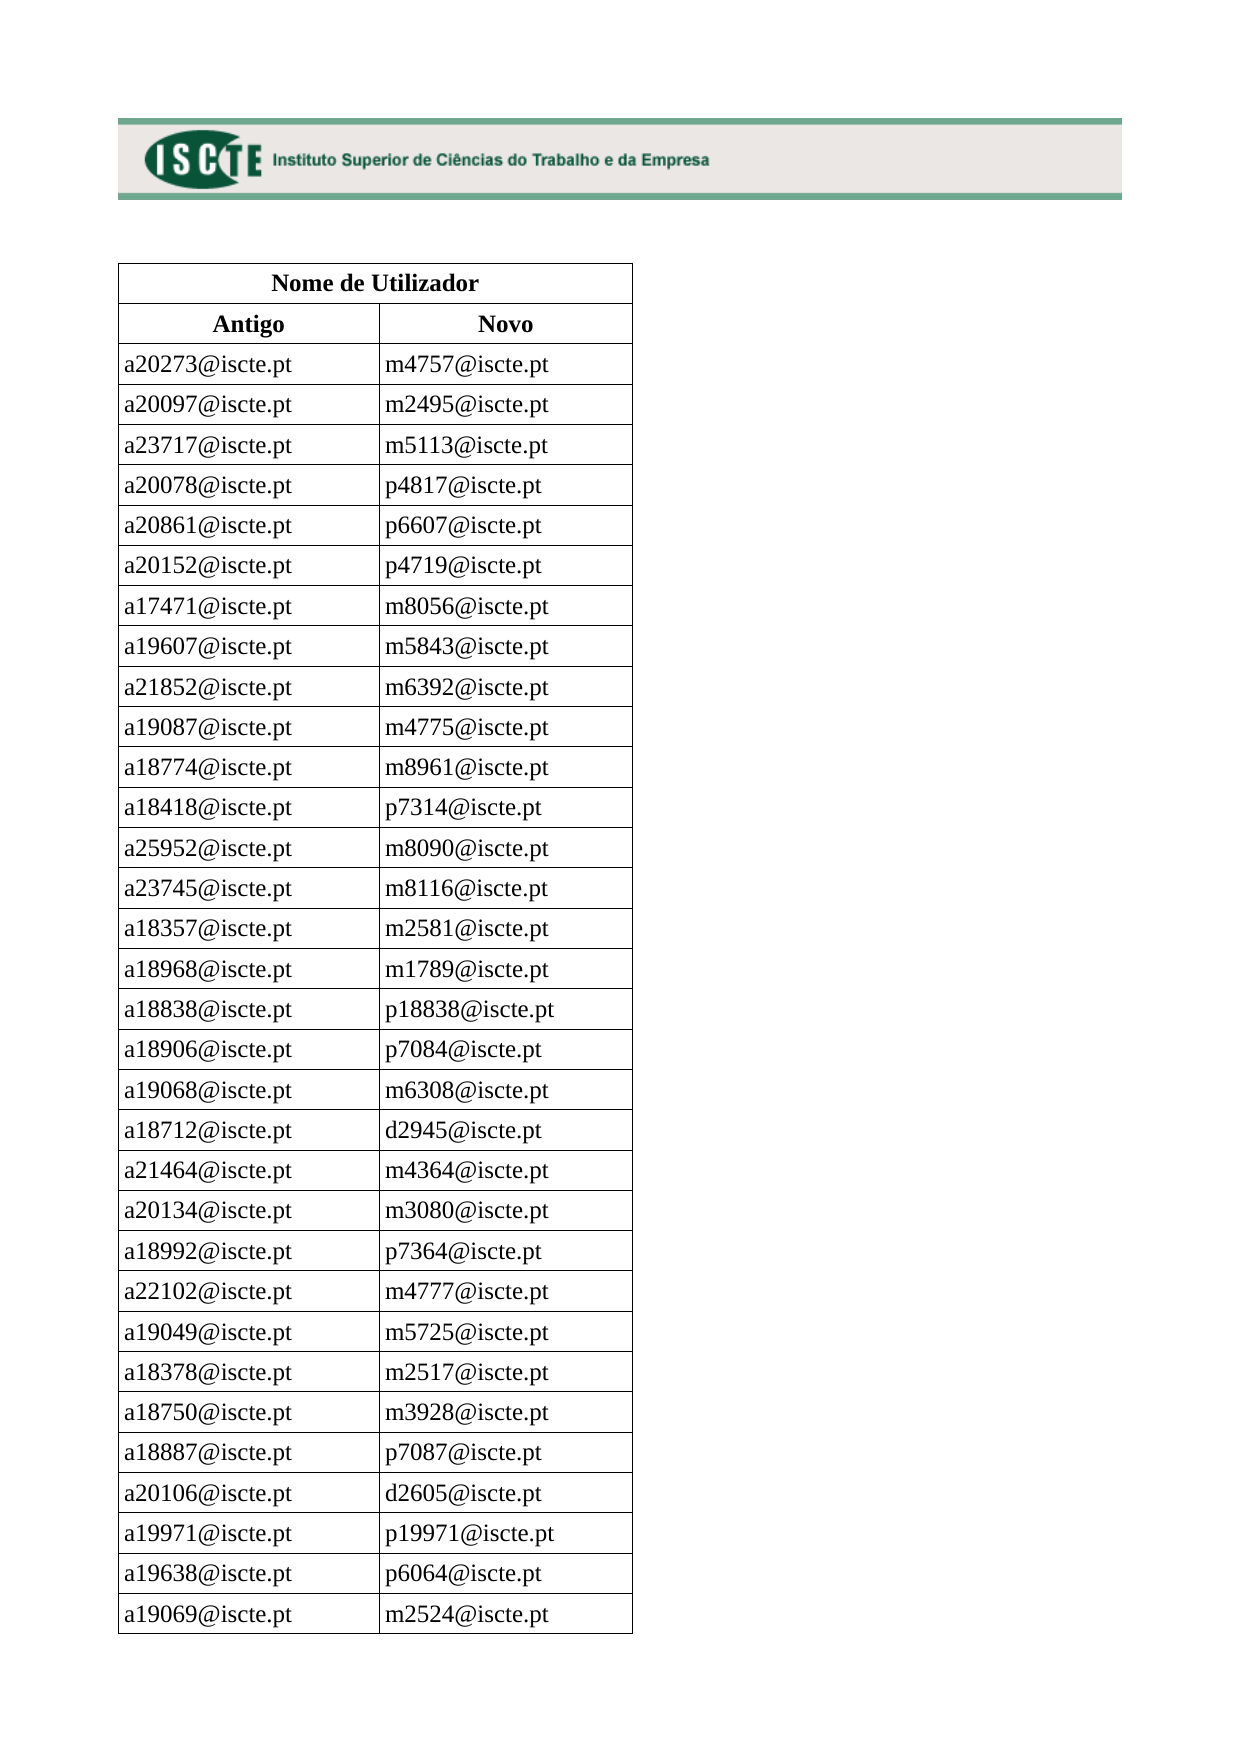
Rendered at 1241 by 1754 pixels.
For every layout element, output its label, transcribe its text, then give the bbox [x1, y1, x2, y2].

table_cell p6064@iscte.pt [380, 1554, 632, 1593]
table_cell m5725@iscte.pt [380, 1312, 632, 1351]
table_cell a17471@iscte.pt [119, 586, 379, 625]
table_cell p4817@iscte.pt [380, 465, 632, 504]
table_cell p7084@iscte.pt [380, 1030, 632, 1069]
table_cell a25952@iscte.pt [119, 828, 379, 867]
table_cell a20078@iscte.pt [119, 465, 379, 504]
table_cell a18418@iscte.pt [119, 788, 379, 827]
table_cell a18992@iscte.pt [119, 1231, 379, 1270]
table_cell a21852@iscte.pt [119, 667, 379, 706]
table_cell d2945@iscte.pt [380, 1110, 632, 1149]
table_cell a20106@iscte.pt [119, 1473, 379, 1512]
table_cell m4777@iscte.pt [380, 1271, 632, 1311]
table_cell p18838@iscte.pt [380, 989, 632, 1028]
table_cell m5843@iscte.pt [380, 626, 632, 666]
table_cell a19638@iscte.pt [119, 1554, 379, 1593]
table_cell a20273@iscte.pt [119, 344, 379, 383]
table_cell a22102@iscte.pt [119, 1271, 379, 1311]
table_cell a18357@iscte.pt [119, 909, 379, 948]
table_cell m3080@iscte.pt [380, 1191, 632, 1230]
table_cell a20134@iscte.pt [119, 1191, 379, 1230]
table_cell m2517@iscte.pt [380, 1352, 632, 1391]
table_cell m5113@iscte.pt [380, 425, 632, 464]
table_header Nome de Utilizador [119, 264, 632, 303]
table_cell m6392@iscte.pt [380, 667, 632, 706]
table_cell a19069@iscte.pt [119, 1594, 379, 1633]
table_cell m8056@iscte.pt [380, 586, 632, 625]
table_cell m2524@iscte.pt [380, 1594, 632, 1633]
table_cell p19971@iscte.pt [380, 1513, 632, 1553]
table_cell a19087@iscte.pt [119, 707, 379, 746]
table_cell Antigo [119, 304, 379, 343]
table_cell a20861@iscte.pt [119, 506, 379, 545]
table_cell Novo [380, 304, 632, 343]
table_cell m2495@iscte.pt [380, 385, 632, 424]
table_cell m8116@iscte.pt [380, 868, 632, 908]
table_cell m1789@iscte.pt [380, 949, 632, 988]
table_cell a23717@iscte.pt [119, 425, 379, 464]
table_cell p4719@iscte.pt [380, 546, 632, 585]
table_cell a18378@iscte.pt [119, 1352, 379, 1391]
table_cell a19607@iscte.pt [119, 626, 379, 666]
table_cell a21464@iscte.pt [119, 1151, 379, 1190]
table_cell a18968@iscte.pt [119, 949, 379, 988]
table_cell m8090@iscte.pt [380, 828, 632, 867]
table_cell m3928@iscte.pt [380, 1392, 632, 1432]
table_cell m4775@iscte.pt [380, 707, 632, 746]
table_cell a18906@iscte.pt [119, 1030, 379, 1069]
table_cell a18774@iscte.pt [119, 747, 379, 787]
table_cell d2605@iscte.pt [380, 1473, 632, 1512]
table_cell a20097@iscte.pt [119, 385, 379, 424]
table_cell m4757@iscte.pt [380, 344, 632, 383]
table_cell m6308@iscte.pt [380, 1070, 632, 1109]
table_cell a18887@iscte.pt [119, 1433, 379, 1472]
table_cell a20152@iscte.pt [119, 546, 379, 585]
picture [118, 118, 1122, 200]
table_cell a23745@iscte.pt [119, 868, 379, 908]
table_cell p6607@iscte.pt [380, 506, 632, 545]
table_cell a19971@iscte.pt [119, 1513, 379, 1553]
table_cell a19068@iscte.pt [119, 1070, 379, 1109]
table_cell p7364@iscte.pt [380, 1231, 632, 1270]
table_cell m2581@iscte.pt [380, 909, 632, 948]
table_cell p7087@iscte.pt [380, 1433, 632, 1472]
table_cell p7314@iscte.pt [380, 788, 632, 827]
table_cell a18838@iscte.pt [119, 989, 379, 1028]
table_cell a19049@iscte.pt [119, 1312, 379, 1351]
table_cell m4364@iscte.pt [380, 1151, 632, 1190]
table_cell a18750@iscte.pt [119, 1392, 379, 1432]
table_cell m8961@iscte.pt [380, 747, 632, 787]
table_cell a18712@iscte.pt [119, 1110, 379, 1149]
